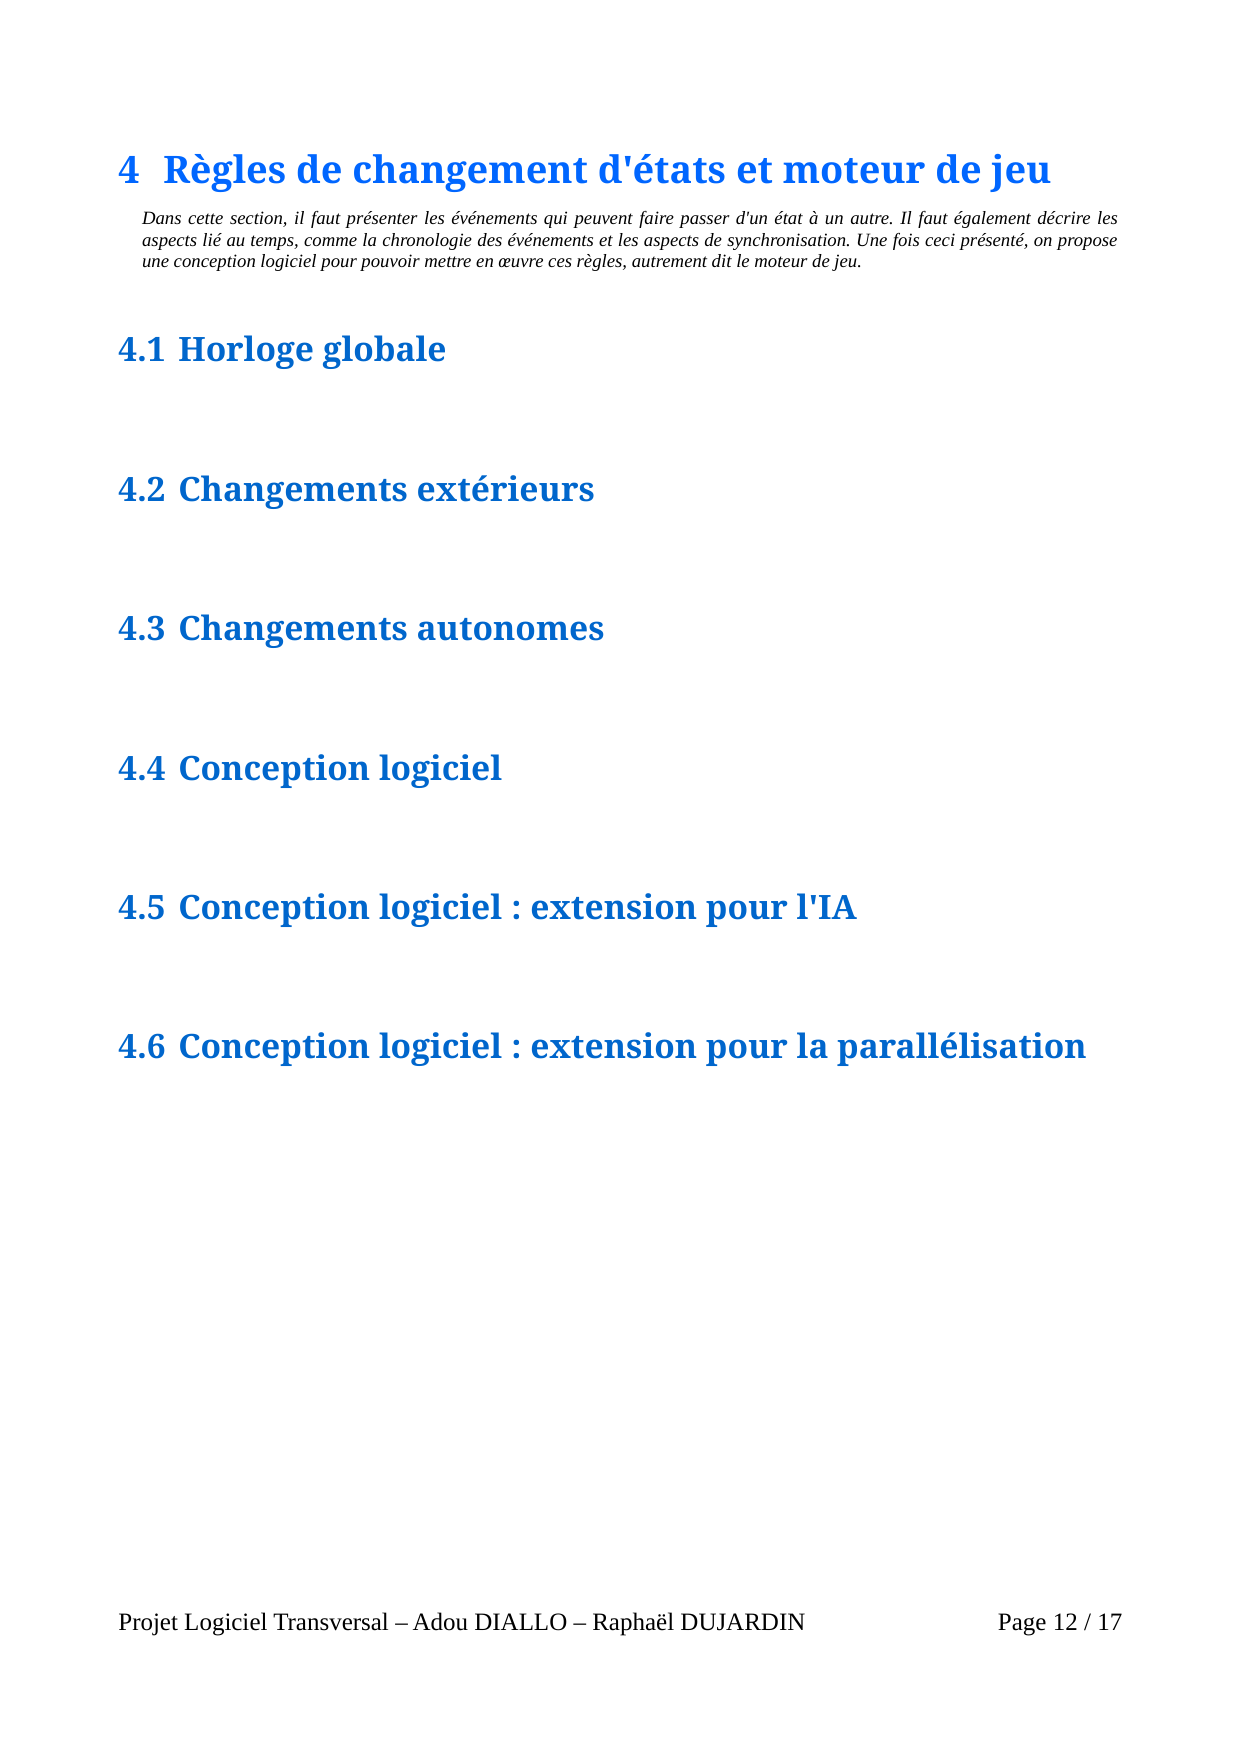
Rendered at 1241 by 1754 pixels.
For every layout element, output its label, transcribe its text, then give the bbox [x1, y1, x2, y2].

text Dans cette section, il faut présenter les événements qui peuvent faire passer d'un état à un autre. Il faut également décrire les aspects lié au temps, comme la chronologie des événements et les aspects de synchronisation. Une fois ceci présenté, on propose une conception logiciel pour pouvoir mettre en œuvre ces règles, autrement dit le moteur de jeu. [142, 207, 1122, 272]
subtitle Horloge globale [118, 326, 1122, 371]
subtitle Conception logiciel : extension pour l'IA [118, 884, 1122, 929]
subtitle Changements autonomes [118, 605, 1122, 650]
subtitle Conception logiciel [118, 744, 1122, 790]
subtitle Changements extérieurs [118, 465, 1122, 511]
subtitle Règles de changement d'états et moteur de jeu [118, 143, 1122, 195]
subtitle Conception logiciel : extension pour la parallélisation [118, 1023, 1122, 1069]
